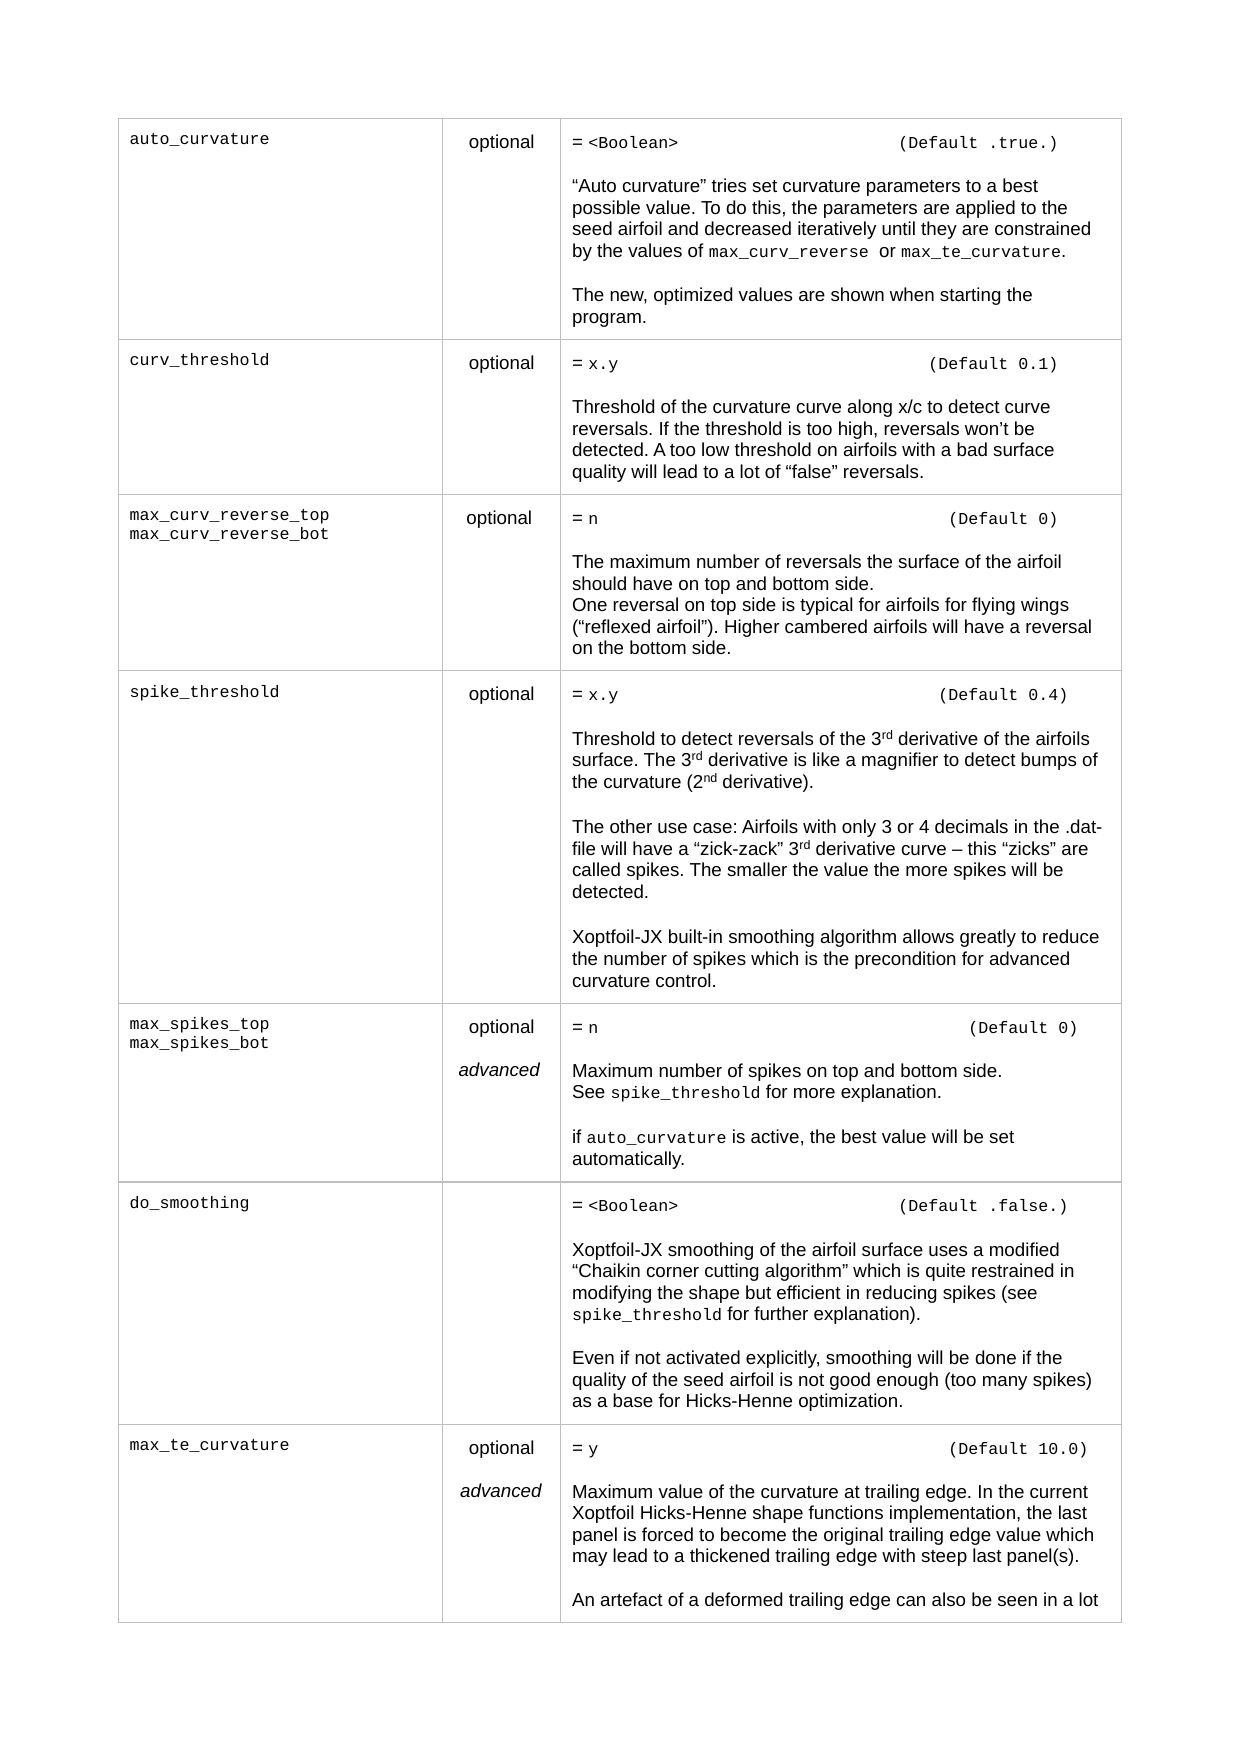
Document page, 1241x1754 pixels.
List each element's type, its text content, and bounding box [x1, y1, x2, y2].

table_cell [443, 1183, 560, 1424]
table_cell optional [443, 495, 560, 670]
table_cell max_curv_reverse_top max_curv_reverse_bot [119, 495, 442, 670]
table_cell optional [443, 671, 560, 1003]
table_cell = x.y (Default 0.1) Threshold of the curvature curve along x/c to detect curve reversals. If the threshold is too high, reversals won’t be detected. A too low threshold on airfoils with a bad surface quality will lead to a lot of “false” reversals. [561, 340, 1121, 494]
table_cell = y (Default 10.0) Maximum value of the curvature at trailing edge. In the current Xoptfoil Hicks-Henne shape functions implementation, the last panel is forced to become the original trailing edge value which may lead to a thickened trailing edge with steep last panel(s). An artefact of a deformed trailing edge can also be seen in a lot [561, 1425, 1121, 1622]
table_cell = <Boolean> (Default .false.) Xoptfoil-JX smoothing of the airfoil surface uses a modified “Chaikin corner cutting algorithm” which is quite restrained in modifying the shape but efficient in reducing spikes (see spike_threshold for further explanation). Even if not activated explicitly, smoothing will be done if the quality of the seed airfoil is not good enough (too many spikes) as a base for Hicks-Henne optimization. [561, 1183, 1121, 1424]
table_cell = n (Default 0) The maximum number of reversals the surface of the airfoil should have on top and bottom side. One reversal on top side is typical for airfoils for flying wings (“reflexed airfoil”). Higher cambered airfoils will have a reversal on the bottom side. [561, 495, 1121, 670]
table_cell optional [443, 340, 560, 494]
table_cell optional advanced [443, 1004, 560, 1181]
table_cell max_te_curvature [119, 1425, 442, 1622]
table_cell = <Boolean> (Default .true.) “Auto curvature” tries set curvature parameters to a best possible value. To do this, the parameters are applied to the seed airfoil and decreased iteratively until they are constrained by the values of max_curv_reverse or max_te_curvature. The new, optimized values are shown when starting the program. [561, 119, 1121, 339]
table_cell spike_threshold [119, 671, 442, 1003]
table_cell optional [443, 119, 560, 339]
table_cell max_spikes_top max_spikes_bot [119, 1004, 442, 1181]
table_cell optional advanced [443, 1425, 560, 1622]
table_cell auto_curvature [119, 119, 442, 339]
table_cell = x.y (Default 0.4) Threshold to detect reversals of the 3rd derivative of the airfoils surface. The 3rd derivative is like a magnifier to detect bumps of the curvature (2nd derivative). The other use case: Airfoils with only 3 or 4 decimals in the .dat-file will have a “zick-zack” 3rd derivative curve – this “zicks” are called spikes. The smaller the value the more spikes will be detected. Xoptfoil-JX built-in smoothing algorithm allows greatly to reduce the number of spikes which is the precondition for advanced curvature control. [561, 671, 1121, 1003]
table_cell = n (Default 0) Maximum number of spikes on top and bottom side. See spike_threshold for more explanation. if auto_curvature is active, the best value will be set automatically. [561, 1004, 1121, 1181]
table_cell do_smoothing [119, 1183, 442, 1424]
table_cell curv_threshold [119, 340, 442, 494]
